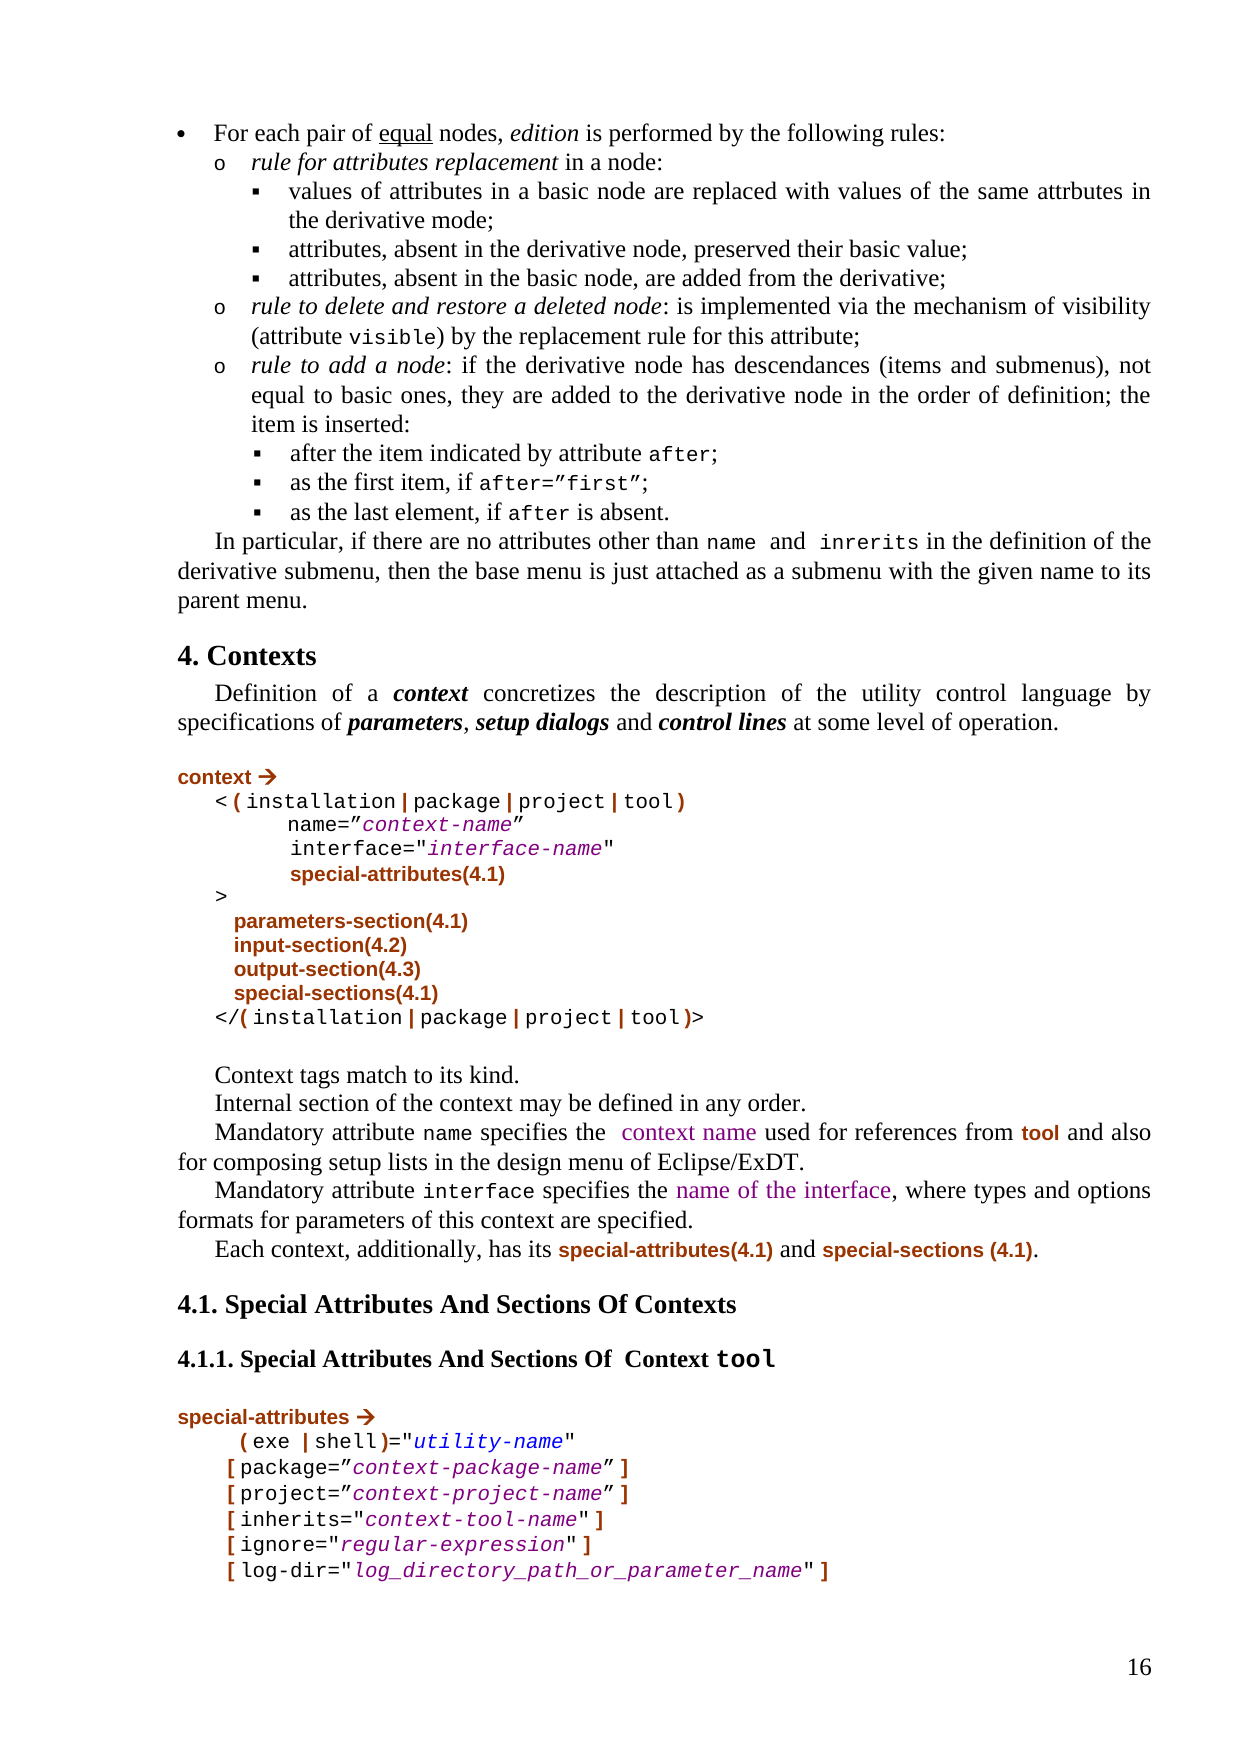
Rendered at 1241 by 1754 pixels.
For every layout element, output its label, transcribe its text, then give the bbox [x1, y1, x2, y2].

text name=”context-name” [177, 814, 1152, 838]
list rule for attributes replacement in a node: [213, 147, 1152, 176]
text special-attributes  [177, 1405, 1152, 1429]
text </( installation | package | project | tool )> [177, 1005, 1152, 1031]
text [ project=”context-project-name” ] [177, 1481, 1152, 1506]
list attributes, absent in the basic node, are added from the derivative; [251, 263, 1152, 291]
text > [177, 886, 1152, 909]
list rule to delete and restore a deleted node: is implemented via the mechanism of visibility (attribute visible) by the replacement rule for this attribute; [213, 291, 1152, 351]
text context  [177, 764, 1152, 789]
list after the item indicated by attribute after; [252, 438, 1152, 467]
text special-attributes(4.1) [177, 862, 1152, 886]
text < ( installation | package | project | tool ) [177, 789, 1152, 814]
subtitle 4.1.1. Special Attributes And Sections Of Context tool [177, 1344, 1152, 1375]
text Mandatory attribute interface specifies the name of the interface, where types and options formats for parameters of this context are specified. [177, 1176, 1152, 1234]
text In particular, if there are no attributes other than name and inrerits in the definition of the derivative submenu, then the base menu is just attached as a submenu with the given name to its parent menu. [177, 526, 1152, 613]
text Internal section of the context may be defined in any order. [177, 1088, 1152, 1117]
text special-sections(4.1) [177, 981, 1152, 1005]
text input-section(4.2) [177, 933, 1152, 957]
text [ log-dir="log_directory_path_or_parameter_name" ] [177, 1558, 1152, 1584]
list as the last element, if after is absent. [252, 497, 1152, 526]
text [ package=”context-package-name” ] [177, 1455, 1152, 1481]
subtitle 4.1. Special Attributes And Sections Of Contexts [177, 1288, 1152, 1319]
subtitle 4. Contexts [177, 638, 1152, 672]
list values of attributes in a basic node are replaced with values of the same attrbutes in the derivative mode; [251, 176, 1152, 234]
text ( exe | shell )="utility-name" [177, 1429, 1152, 1455]
text output-section(4.3) [177, 957, 1152, 981]
list as the first item, if after=”first”; [252, 467, 1152, 497]
list attributes, absent in the derivative node, preserved their basic value; [251, 234, 1152, 263]
text interface="interface-name" [177, 838, 1152, 862]
list For each pair of equal nodes, edition is performed by the following rules: [177, 118, 1152, 147]
text Context tags match to its kind. [177, 1060, 1152, 1088]
text Each context, additionally, has its special-attributes(4.1) and special-sections (4.1). [177, 1234, 1152, 1263]
text [ inherits="context-tool-name" ] [177, 1506, 1152, 1532]
text Definition of a context concretizes the description of the utility control language by specifications of parameters, setup dialogs and control lines at some level of operation. [177, 678, 1152, 736]
list rule to add a node: if the derivative node has descendances (items and submenus), not equal to basic ones, they are added to the derivative node in the order of definition; the item is inserted: [213, 351, 1152, 438]
text [ ignore="regular-expression" ] [177, 1532, 1152, 1558]
text Mandatory attribute name specifies the context name used for references from tool and also for composing setup lists in the design menu of Eclipse/ExDT. [177, 1117, 1152, 1176]
text parameters-section(4.1) [177, 909, 1152, 933]
